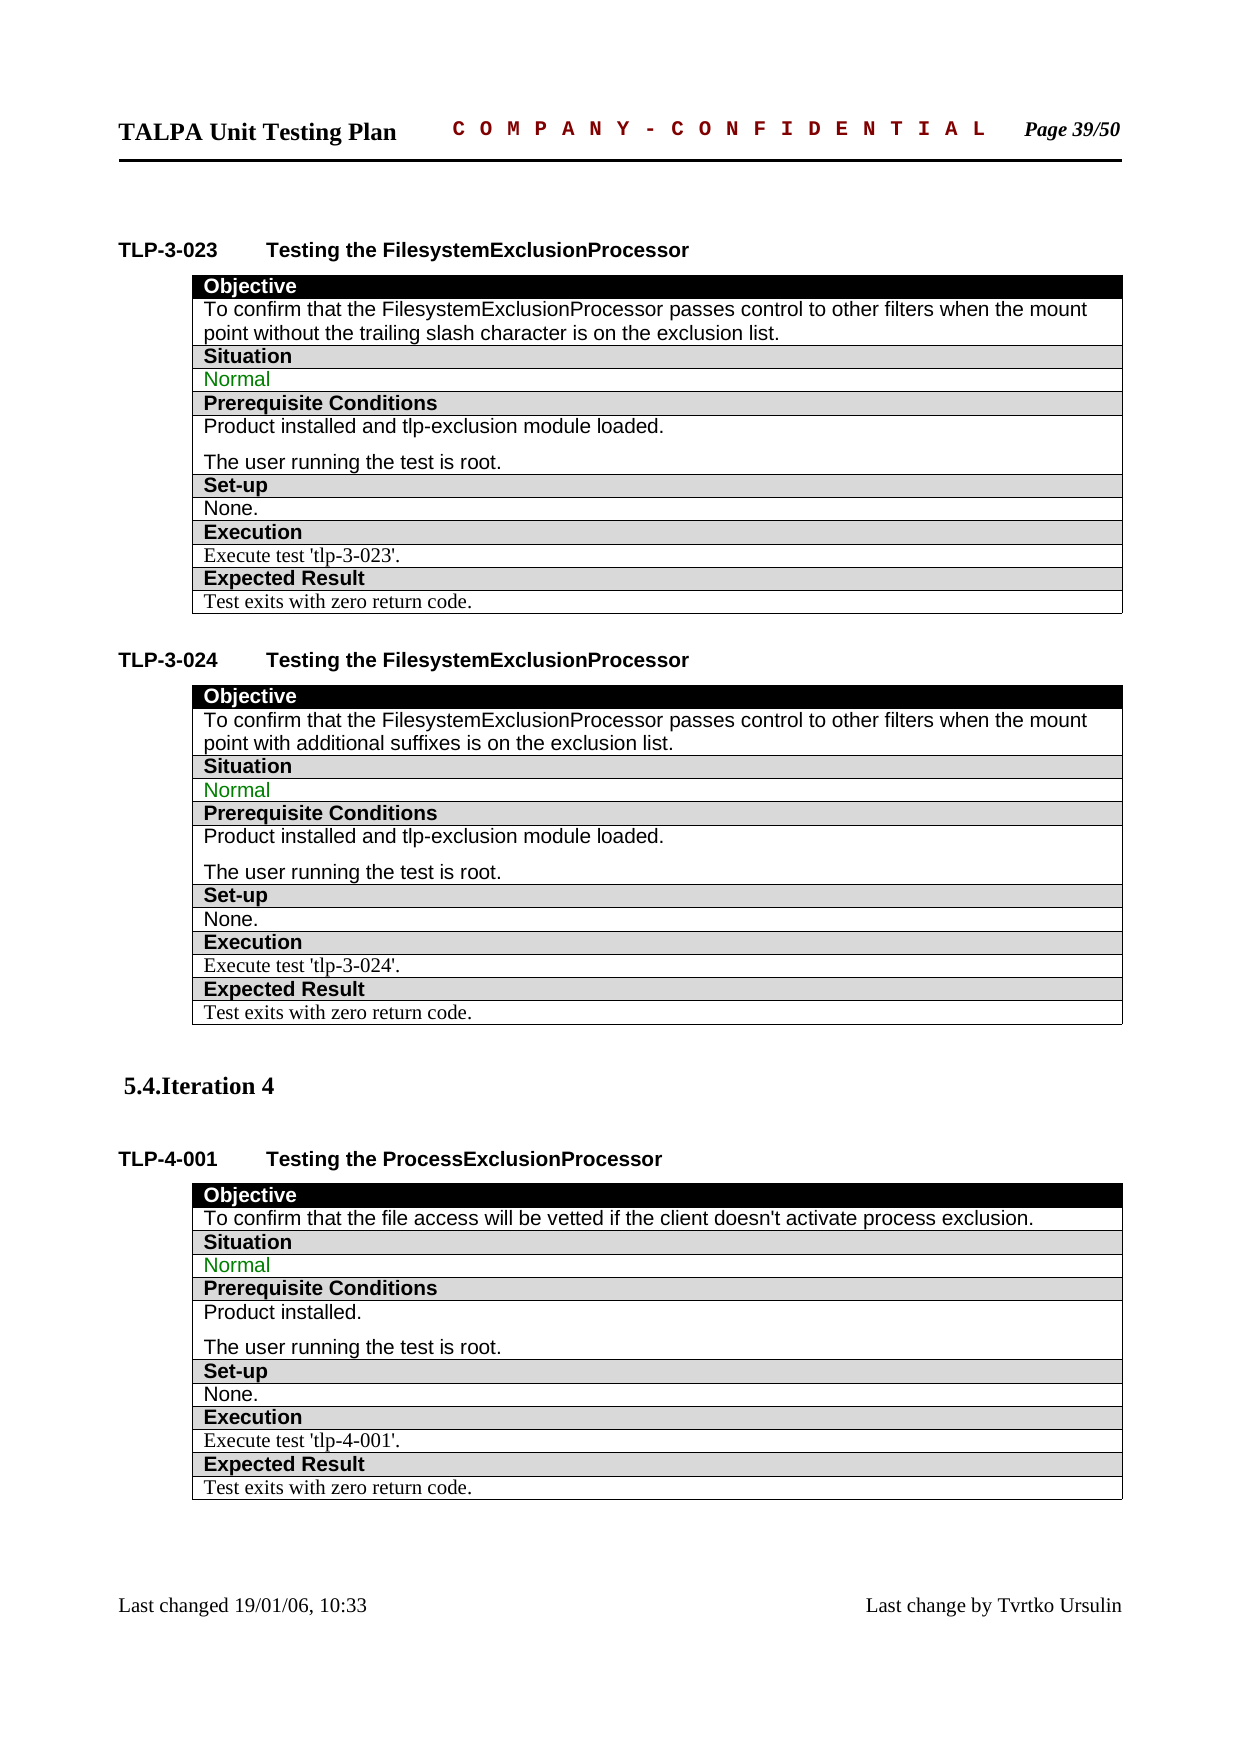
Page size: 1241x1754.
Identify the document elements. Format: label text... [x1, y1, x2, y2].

table_cell Expected Result [193, 568, 1122, 590]
table_cell Prerequisite Conditions [193, 802, 1122, 825]
table_cell None. [193, 498, 1122, 520]
table_cell Test exits with zero return code. [193, 1477, 1122, 1499]
table_cell Prerequisite Conditions [193, 392, 1122, 415]
table_cell Expected Result [193, 1453, 1122, 1476]
table_cell Expected Result [193, 978, 1122, 1000]
table_cell Product installed and tlp-exclusion module loaded. The user running the test is root. [193, 416, 1122, 474]
table_cell Set-up [193, 885, 1122, 907]
subtitle Iteration 4 [124, 1072, 1122, 1099]
table_cell Situation [193, 1231, 1122, 1254]
table_cell None. [193, 908, 1122, 931]
table_cell None. [193, 1384, 1122, 1406]
table_cell Execution [193, 1407, 1122, 1429]
table_cell To confirm that the FilesystemExclusionProcessor passes control to other filters when the mount point without the trailing slash character is on the exclusion list. [193, 299, 1122, 345]
text TLP-3-023 Testing the FilesystemExclusionProcessor [118, 239, 1122, 262]
table_cell Normal [193, 1255, 1122, 1277]
table_cell Product installed and tlp-exclusion module loaded. The user running the test is root. [193, 826, 1122, 884]
table_cell Prerequisite Conditions [193, 1278, 1122, 1300]
table_cell Set-up [193, 475, 1122, 497]
table_cell Set-up [193, 1360, 1122, 1383]
table_cell Product installed. The user running the test is root. [193, 1301, 1122, 1359]
table_cell Normal [193, 369, 1122, 391]
table_cell Execution [193, 521, 1122, 544]
table_header Objective [193, 1184, 1122, 1207]
table_header Objective [193, 276, 1122, 298]
table_cell To confirm that the file access will be vetted if the client doesn't activate process exclusion. [193, 1208, 1122, 1230]
table_header Objective [193, 686, 1122, 708]
table_cell Situation [193, 756, 1122, 778]
table_cell Execute test 'tlp-3-024'. [193, 955, 1122, 977]
table_cell Normal [193, 779, 1122, 801]
table_cell Test exits with zero return code. [193, 1001, 1122, 1024]
text TLP-3-024 Testing the FilesystemExclusionProcessor [118, 649, 1122, 672]
text TLP-4-001 Testing the ProcessExclusionProcessor [118, 1148, 1122, 1171]
table_cell To confirm that the FilesystemExclusionProcessor passes control to other filters when the mount point with additional suffixes is on the exclusion list. [193, 709, 1122, 755]
table_cell Test exits with zero return code. [193, 591, 1122, 613]
table_cell Execution [193, 932, 1122, 954]
table_cell Situation [193, 346, 1122, 368]
table_cell Execute test 'tlp-4-001'. [193, 1430, 1122, 1452]
table_cell Execute test 'tlp-3-023'. [193, 545, 1122, 567]
